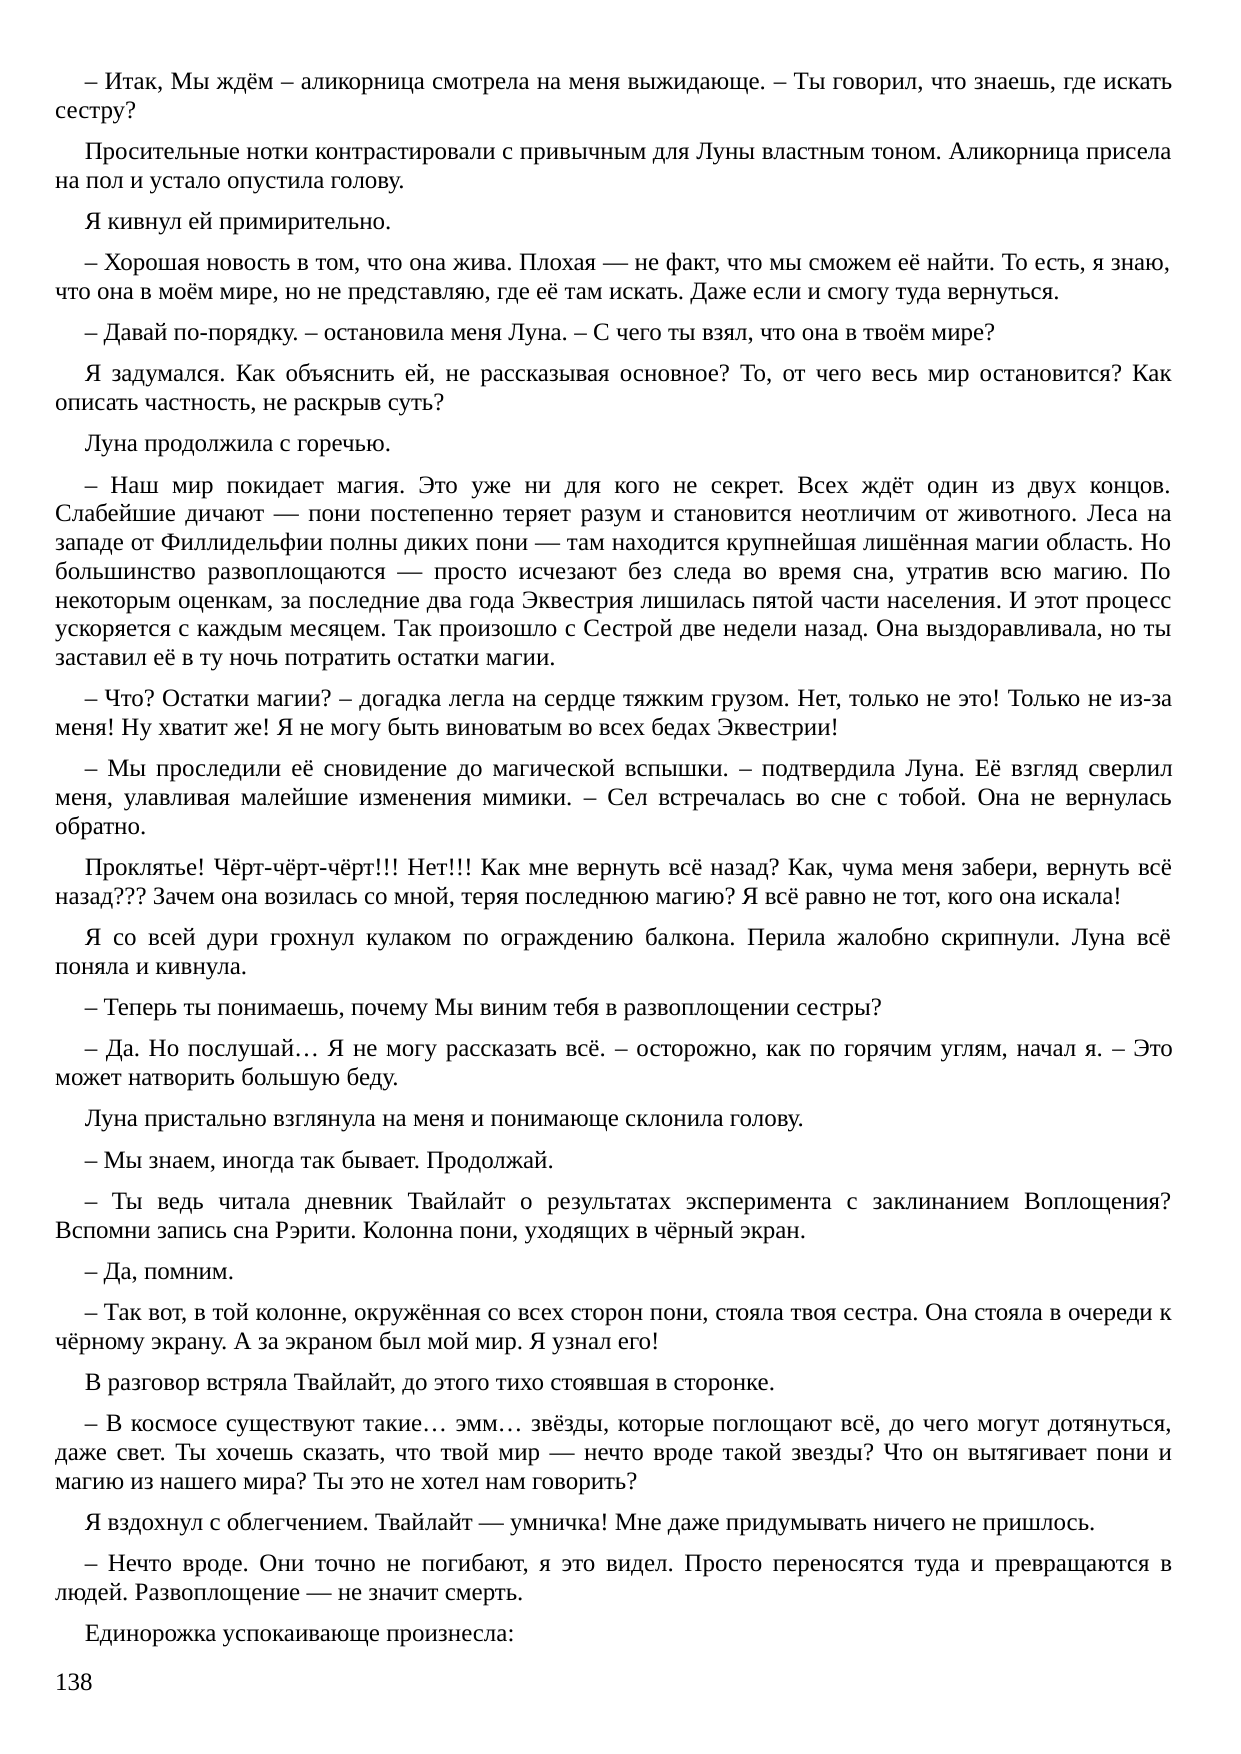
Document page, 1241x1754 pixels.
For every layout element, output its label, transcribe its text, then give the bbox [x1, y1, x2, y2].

text – Давай по-порядку. – остановила меня Луна. – С чего ты взял, что она в твоём мире? [55, 317, 1173, 346]
text – В космосе существуют такие… эмм… звёзды, которые поглощают всё, до чего могут дотянуться, даже свет. Ты хочешь сказать, что твой мир — нечто вроде такой звезды? Что он вытягивает пони и магию из нашего мира? Ты это не хотел нам говорить? [55, 1408, 1173, 1495]
text Луна пристально взглянула на меня и понимающе склонила голову. [55, 1103, 1173, 1132]
text – Теперь ты понимаешь, почему Мы виним тебя в развоплощении сестры? [55, 992, 1173, 1021]
text Просительные нотки контрастировали с привычным для Луны властным тоном. Аликорница присела на пол и устало опустила голову. [55, 136, 1173, 193]
text В разговор встряла Твайлайт, до этого тихо стоявшая в сторонке. [55, 1367, 1173, 1396]
text – Так вот, в той колонне, окружённая со всех сторон пони, стояла твоя сестра. Она стояла в очереди к чёрному экрану. А за экраном был мой мир. Я узнал его! [55, 1297, 1173, 1355]
text Я кивнул ей примирительно. [55, 206, 1173, 235]
text – Да, помним. [55, 1256, 1173, 1285]
text – Итак, Мы ждём – аликорница смотрела на меня выжидающе. – Ты говорил, что знаешь, где искать сестру? [55, 66, 1173, 123]
text Проклятье! Чёрт-чёрт-чёрт!!! Нет!!! Как мне вернуть всё назад? Как, чума меня забери, вернуть всё назад??? Зачем она возилась со мной, теряя последнюю магию? Я всё равно не тот, кого она искала! [55, 852, 1173, 910]
text Я задумался. Как объяснить ей, не рассказывая основное? То, от чего весь мир остановится? Как описать частность, не раскрыв суть? [55, 358, 1173, 416]
text – Хорошая новость в том, что она жива. Плохая — не факт, что мы сможем её найти. То есть, я знаю, что она в моём мире, но не представляю, где её там искать. Даже если и смогу туда вернуться. [55, 247, 1173, 305]
text – Наш мир покидает магия. Это уже ни для кого не секрет. Всех ждёт один из двух концов. Слабейшие дичают — пони постепенно теряет разум и становится неотличим от животного. Леса на западе от Филлидельфии полны диких пони — там находится крупнейшая лишённая магии область. Но большинство развоплощаются — просто исчезают без следа во время сна, утратив всю магию. По некоторым оценкам, за последние два года Эквестрия лишилась пятой части населения. И этот процесс ускоряется с каждым месяцем. Так произошло с Сестрой две недели назад. Она выздоравливала, но ты заставил её в ту ночь потратить остатки магии. [55, 470, 1173, 671]
text – Ты ведь читала дневник Твайлайт о результатах эксперимента с заклинанием Воплощения? Вспомни запись сна Рэрити. Колонна пони, уходящих в чёрный экран. [55, 1186, 1173, 1243]
text Луна продолжила с горечью. [55, 428, 1173, 457]
text Я вздохнул с облегчением. Твайлайт — умничка! Мне даже придумывать ничего не пришлось. [55, 1507, 1173, 1536]
text Единорожка успокаивающе произнесла: [55, 1618, 1173, 1647]
text – Да. Но послушай… Я не могу рассказать всё. – осторожно, как по горячим углям, начал я. – Это может натворить большую беду. [55, 1033, 1173, 1091]
text – Нечто вроде. Они точно не погибают, я это видел. Просто переносятся туда и превращаются в людей. Развоплощение — не значит смерть. [55, 1548, 1173, 1606]
text – Мы знаем, иногда так бывает. Продолжай. [55, 1145, 1173, 1173]
text – Мы проследили её сновидение до магической вспышки. – подтвердила Луна. Её взгляд сверлил меня, улавливая малейшие изменения мимики. – Сел встречалась во сне с тобой. Она не вернулась обратно. [55, 753, 1173, 840]
text – Что? Остатки магии? – догадка легла на сердце тяжким грузом. Нет, только не это! Только не из-за меня! Ну хватит же! Я не могу быть виноватым во всех бедах Эквестрии! [55, 683, 1173, 741]
text Я со всей дури грохнул кулаком по ограждению балкона. Перила жалобно скрипнули. Луна всё поняла и кивнула. [55, 922, 1173, 980]
